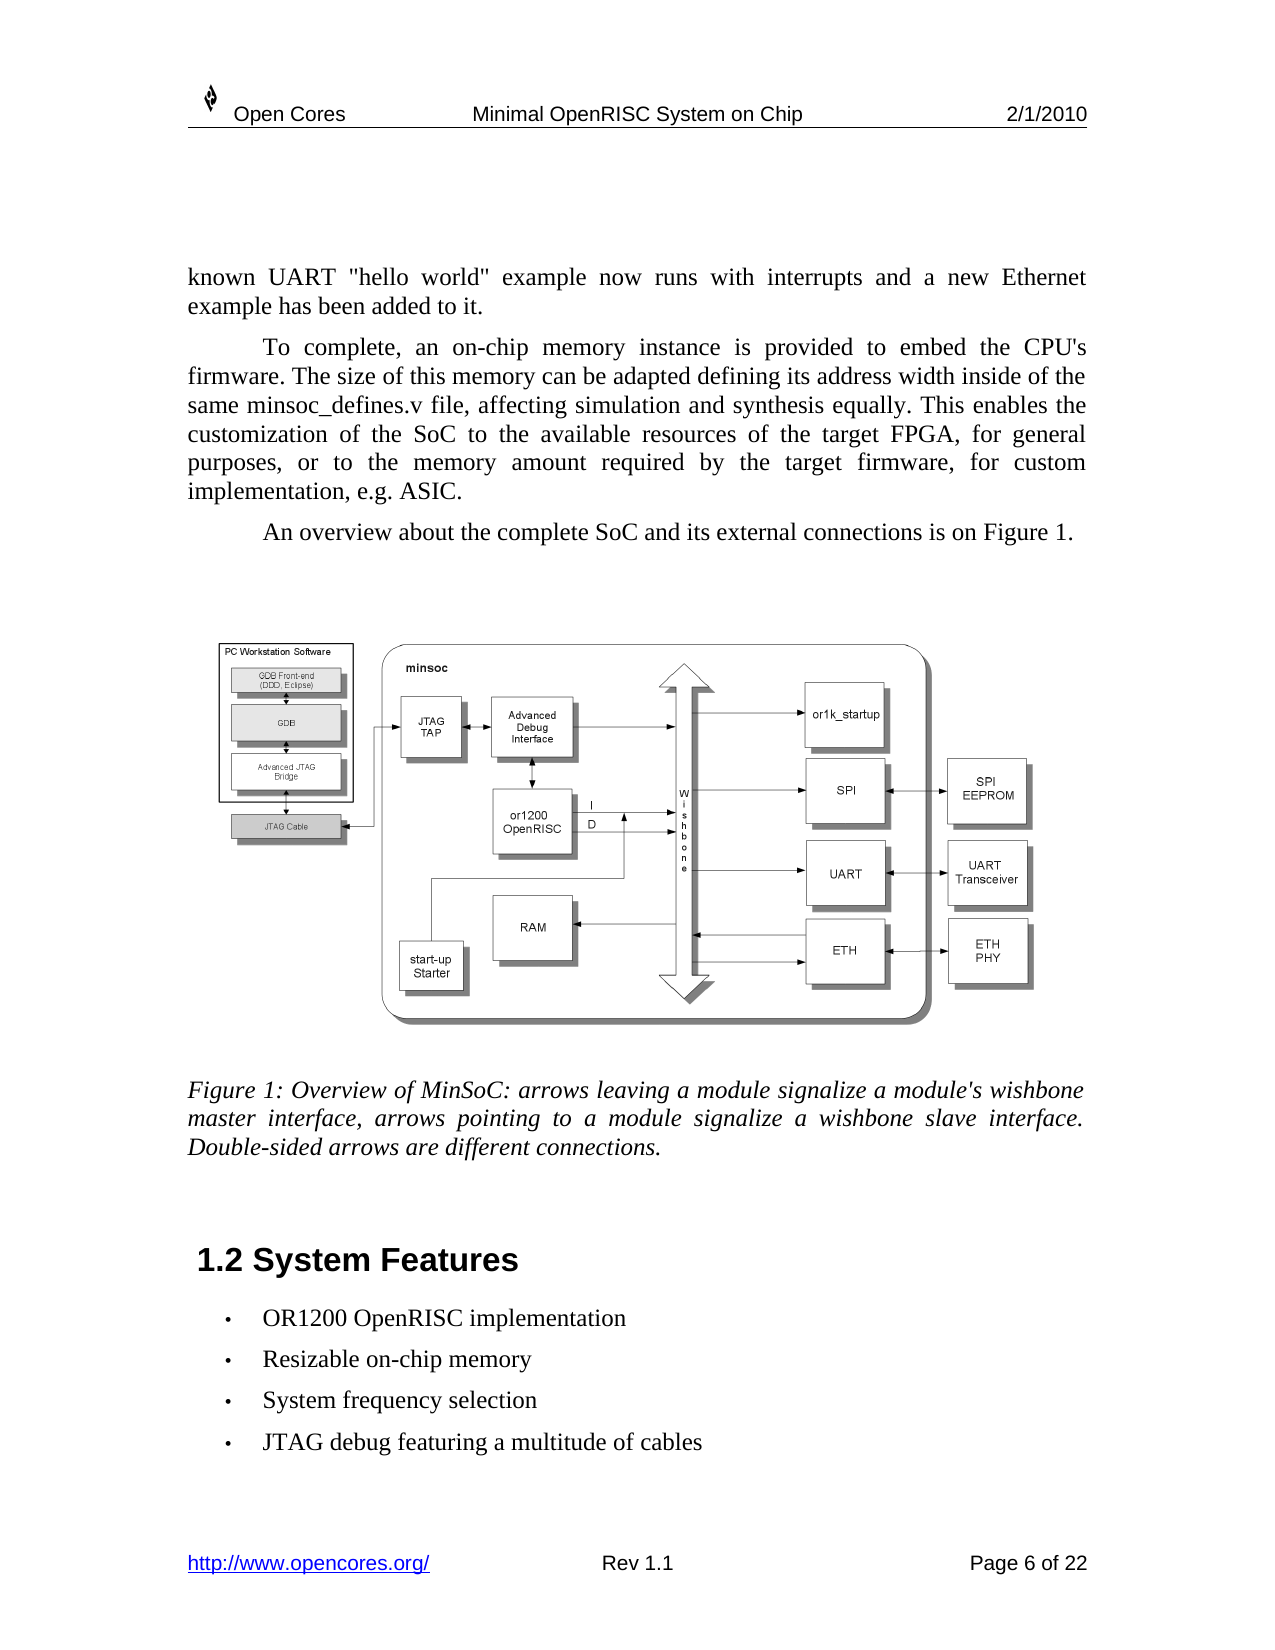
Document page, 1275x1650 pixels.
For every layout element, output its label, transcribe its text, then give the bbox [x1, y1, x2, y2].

text An overview about the complete SoC and its external connections is on Figure 1. [187, 517, 1087, 546]
list Resizable on-chip memory [225, 1344, 1087, 1373]
list System frequency selection [225, 1386, 1087, 1414]
list OR1200 OpenRISC implementation [225, 1303, 1087, 1332]
text To complete, an on-chip memory instance is provided to embed the CPU's firmware. The size of this memory can be adapted defining its address width inside of the same minsoc_defines.v file, affecting simulation and synthesis equally. This enables the customization of the SoC to the available resources of the target FPGA, for general purposes, or to the memory amount required by the target firmware, for custom implementation, e.g. ASIC. [187, 332, 1087, 505]
picture [187, 612, 1088, 1075]
text known UART "hello world" example now runs with interrupts and a new Ethernet example has been added to it. [187, 262, 1087, 320]
list JTAG debug featuring a multitude of cables [225, 1427, 1087, 1456]
text Figure 1: Overview of MinSoC: arrows leaving a module signalize a module's wishbone master interface, arrows pointing to a module signalize a wishbone slave interface. Double-sided arrows are different connections. [187, 1075, 1087, 1161]
subtitle System Features [187, 1240, 1087, 1278]
